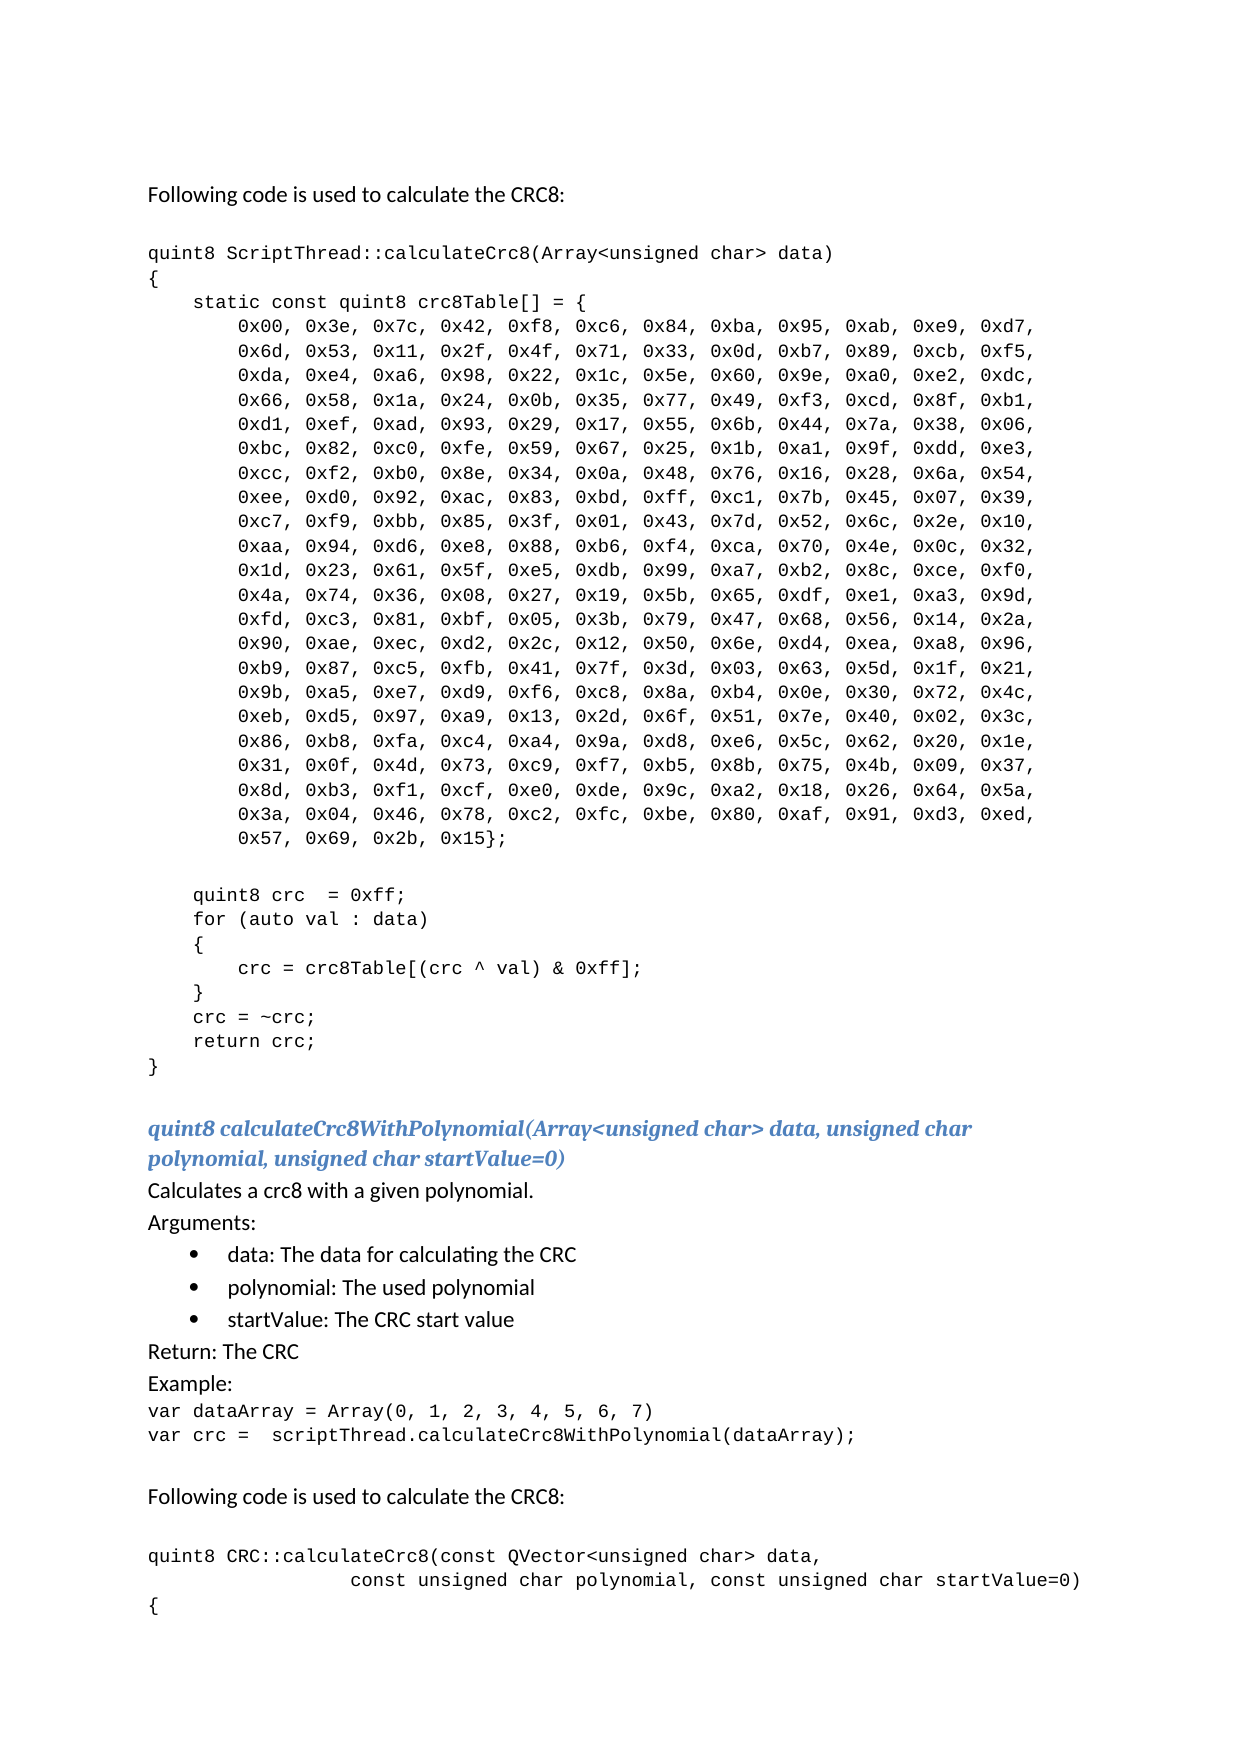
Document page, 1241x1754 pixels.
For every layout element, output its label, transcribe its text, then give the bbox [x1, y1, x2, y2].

list data: The data for calculating the CRC [190, 1241, 1093, 1269]
text 0x9b, 0xa5, 0xe7, 0xd9, 0xf6, 0xc8, 0x8a, 0xb4, 0x0e, 0x30, 0x72, 0x4c, [148, 683, 1093, 704]
text { [148, 1596, 1093, 1617]
text 0x66, 0x58, 0x1a, 0x24, 0x0b, 0x35, 0x77, 0x49, 0xf3, 0xcd, 0x8f, 0xb1, [148, 390, 1093, 412]
text 0xfd, 0xc3, 0x81, 0xbf, 0x05, 0x3b, 0x79, 0x47, 0x68, 0x56, 0x14, 0x2a, [148, 610, 1093, 631]
text quint8 crc = 0xff; [148, 886, 1093, 907]
text 0x8d, 0xb3, 0xf1, 0xcf, 0xe0, 0xde, 0x9c, 0xa2, 0x18, 0x26, 0x64, 0x5a, [148, 780, 1093, 802]
text var crc = scriptThread.calculateCrc8WithPolynomial(dataArray); [148, 1426, 1093, 1447]
text 0xcc, 0xf2, 0xb0, 0x8e, 0x34, 0x0a, 0x48, 0x76, 0x16, 0x28, 0x6a, 0x54, [148, 463, 1093, 485]
text Return: The CRC [148, 1337, 1093, 1365]
text Arguments: [148, 1208, 1093, 1236]
text static const quint8 crc8Table[] = { [148, 293, 1093, 314]
text 0xbc, 0x82, 0xc0, 0xfe, 0x59, 0x67, 0x25, 0x1b, 0xa1, 0x9f, 0xdd, 0xe3, [148, 439, 1093, 460]
text { [148, 268, 1093, 290]
text 0x3a, 0x04, 0x46, 0x78, 0xc2, 0xfc, 0xbe, 0x80, 0xaf, 0x91, 0xd3, 0xed, [148, 805, 1093, 826]
text 0x6d, 0x53, 0x11, 0x2f, 0x4f, 0x71, 0x33, 0x0d, 0xb7, 0x89, 0xcb, 0xf5, [148, 342, 1093, 363]
text return crc; [148, 1032, 1093, 1053]
text for (auto val : data) [148, 910, 1093, 931]
text } [148, 983, 1093, 1004]
text 0x1d, 0x23, 0x61, 0x5f, 0xe5, 0xdb, 0x99, 0xa7, 0xb2, 0x8c, 0xce, 0xf0, [148, 561, 1093, 582]
text 0xeb, 0xd5, 0x97, 0xa9, 0x13, 0x2d, 0x6f, 0x51, 0x7e, 0x40, 0x02, 0x3c, [148, 707, 1093, 728]
text 0x90, 0xae, 0xec, 0xd2, 0x2c, 0x12, 0x50, 0x6e, 0xd4, 0xea, 0xa8, 0x96, [148, 634, 1093, 655]
text quint8 ScriptThread::calculateCrc8(Array<unsigned char> data) [148, 244, 1093, 265]
text 0xd1, 0xef, 0xad, 0x93, 0x29, 0x17, 0x55, 0x6b, 0x44, 0x7a, 0x38, 0x06, [148, 415, 1093, 436]
text quint8 CRC::calculateCrc8(const QVector<unsigned char> data, [148, 1547, 1093, 1568]
text 0x31, 0x0f, 0x4d, 0x73, 0xc9, 0xf7, 0xb5, 0x8b, 0x75, 0x4b, 0x09, 0x37, [148, 756, 1093, 777]
text { [148, 934, 1093, 956]
text crc = crc8Table[(crc ^ val) & 0xff]; [148, 959, 1093, 980]
text 0x4a, 0x74, 0x36, 0x08, 0x27, 0x19, 0x5b, 0x65, 0xdf, 0xe1, 0xa3, 0x9d, [148, 585, 1093, 607]
text Example: [148, 1369, 1093, 1397]
text 0x86, 0xb8, 0xfa, 0xc4, 0xa4, 0x9a, 0xd8, 0xe6, 0x5c, 0x62, 0x20, 0x1e, [148, 732, 1093, 753]
subtitle quint8 calculateCrc8WithPolynomial(Array<unsigned char> data, unsigned char polynomial, unsigned char startValue=0) [148, 1116, 1093, 1172]
text 0xb9, 0x87, 0xc5, 0xfb, 0x41, 0x7f, 0x3d, 0x03, 0x63, 0x5d, 0x1f, 0x21, [148, 658, 1093, 680]
text Following code is used to calculate the CRC8: [148, 180, 1093, 208]
text Following code is used to calculate the CRC8: [148, 1482, 1093, 1511]
text 0xda, 0xe4, 0xa6, 0x98, 0x22, 0x1c, 0x5e, 0x60, 0x9e, 0xa0, 0xe2, 0xdc, [148, 366, 1093, 387]
text 0x00, 0x3e, 0x7c, 0x42, 0xf8, 0xc6, 0x84, 0xba, 0x95, 0xab, 0xe9, 0xd7, [148, 317, 1093, 338]
text crc = ~crc; [148, 1008, 1093, 1029]
text 0xaa, 0x94, 0xd6, 0xe8, 0x88, 0xb6, 0xf4, 0xca, 0x70, 0x4e, 0x0c, 0x32, [148, 537, 1093, 558]
text var dataArray = Array(0, 1, 2, 3, 4, 5, 6, 7) [148, 1402, 1093, 1423]
text const unsigned char polynomial, const unsigned char startValue=0) [148, 1571, 1093, 1592]
list startValue: The CRC start value [190, 1305, 1093, 1333]
text 0xc7, 0xf9, 0xbb, 0x85, 0x3f, 0x01, 0x43, 0x7d, 0x52, 0x6c, 0x2e, 0x10, [148, 512, 1093, 533]
text Calculates a crc8 with a given polynomial. [148, 1176, 1093, 1204]
list polynomial: The used polynomial [190, 1273, 1093, 1301]
text 0xee, 0xd0, 0x92, 0xac, 0x83, 0xbd, 0xff, 0xc1, 0x7b, 0x45, 0x07, 0x39, [148, 488, 1093, 509]
text } [148, 1056, 1093, 1078]
text 0x57, 0x69, 0x2b, 0x15}; [148, 829, 1093, 850]
